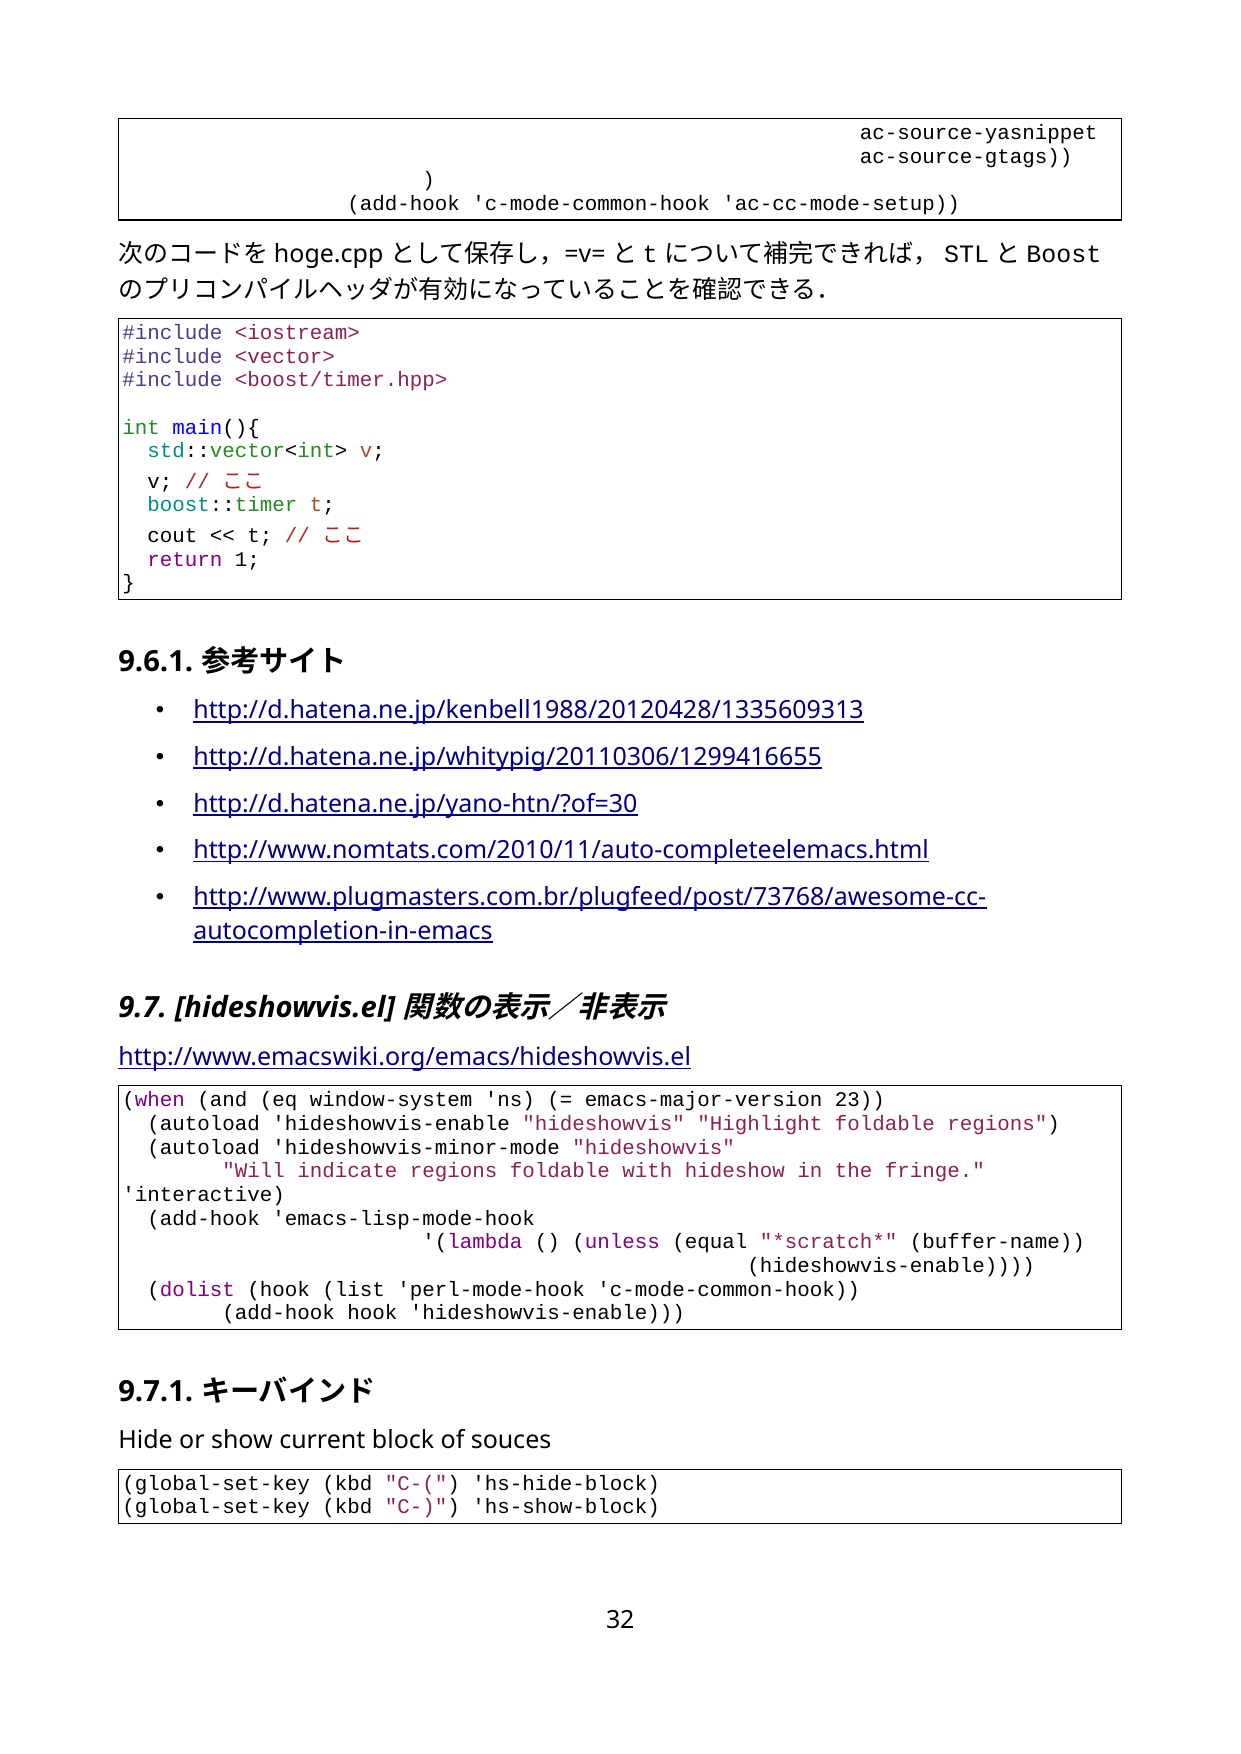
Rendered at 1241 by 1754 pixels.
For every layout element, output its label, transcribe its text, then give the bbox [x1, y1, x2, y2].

text (add-hook hook 'hideshowvis-enable))) [119, 1298, 1121, 1329]
text (hideshowvis-enable)))) [119, 1251, 1121, 1274]
subtitle [hideshowvis.el] 関数の表示／非表示 [118, 984, 1122, 1026]
list http://www.plugmasters.com.br/plugfeed/post/73768/awesome-cc-autocompletion-in-emacs [156, 878, 1122, 946]
text (dolist (hook (list 'perl-mode-hook 'c-mode-common-hook)) [119, 1274, 1121, 1298]
text Hide or show current block of souces [118, 1422, 1122, 1456]
text '(lambda () (unless (equal "*scratch*" (buffer-name)) [119, 1227, 1121, 1251]
text } [119, 568, 1121, 599]
text ) [119, 165, 1121, 189]
text #include <boost/timer.hpp> [119, 366, 1121, 389]
text (autoload 'hideshowvis-enable "hideshowvis" "Highlight foldable regions") [119, 1109, 1121, 1133]
text http://www.emacswiki.org/emacs/hideshowvis.el [118, 1039, 1122, 1073]
text int main(){ [119, 413, 1121, 436]
text ac-source-gtags)) [119, 142, 1121, 165]
subtitle キーバインド [118, 1367, 1122, 1409]
text return 1; [119, 544, 1121, 568]
list http://d.hatena.ne.jp/whitypig/20110306/1299416655 [156, 739, 1122, 773]
text #include <vector> [119, 342, 1121, 366]
text (global-set-key (kbd "C-)") 'hs-show-block) [119, 1492, 1121, 1523]
text cout << t; // ここ [119, 514, 1121, 544]
subtitle 参考サイト [118, 637, 1122, 679]
text "Will indicate regions foldable with hideshow in the fringe." 'interactive) [119, 1156, 1121, 1204]
text boost::timer t; [119, 491, 1121, 514]
list http://d.hatena.ne.jp/kenbell1988/20120428/1335609313 [156, 692, 1122, 726]
text (add-hook 'c-mode-common-hook 'ac-cc-mode-setup)) [119, 189, 1121, 219]
text 次のコードを hoge.cpp として保存し，=v= と t について補完できれば， STL と Boost のプリコンパイルヘッダが有効になっていることを確認できる． [118, 233, 1122, 306]
text (when (and (eq window-system 'ns) (= emacs-major-version 23)) [119, 1086, 1121, 1109]
text (add-hook 'emacs-lisp-mode-hook [119, 1204, 1121, 1227]
list http://d.hatena.ne.jp/yano-htn/?of=30 [156, 785, 1122, 819]
text ac-source-yasnippet [119, 119, 1121, 142]
text (global-set-key (kbd "C-(") 'hs-hide-block) [119, 1470, 1121, 1492]
text v; // ここ [119, 460, 1121, 491]
text (autoload 'hideshowvis-minor-mode "hideshowvis" [119, 1133, 1121, 1156]
list http://www.nomtats.com/2010/11/auto-completeelemacs.html [156, 832, 1122, 866]
text #include <iostream> [119, 319, 1121, 342]
text std::vector<int> v; [119, 436, 1121, 460]
